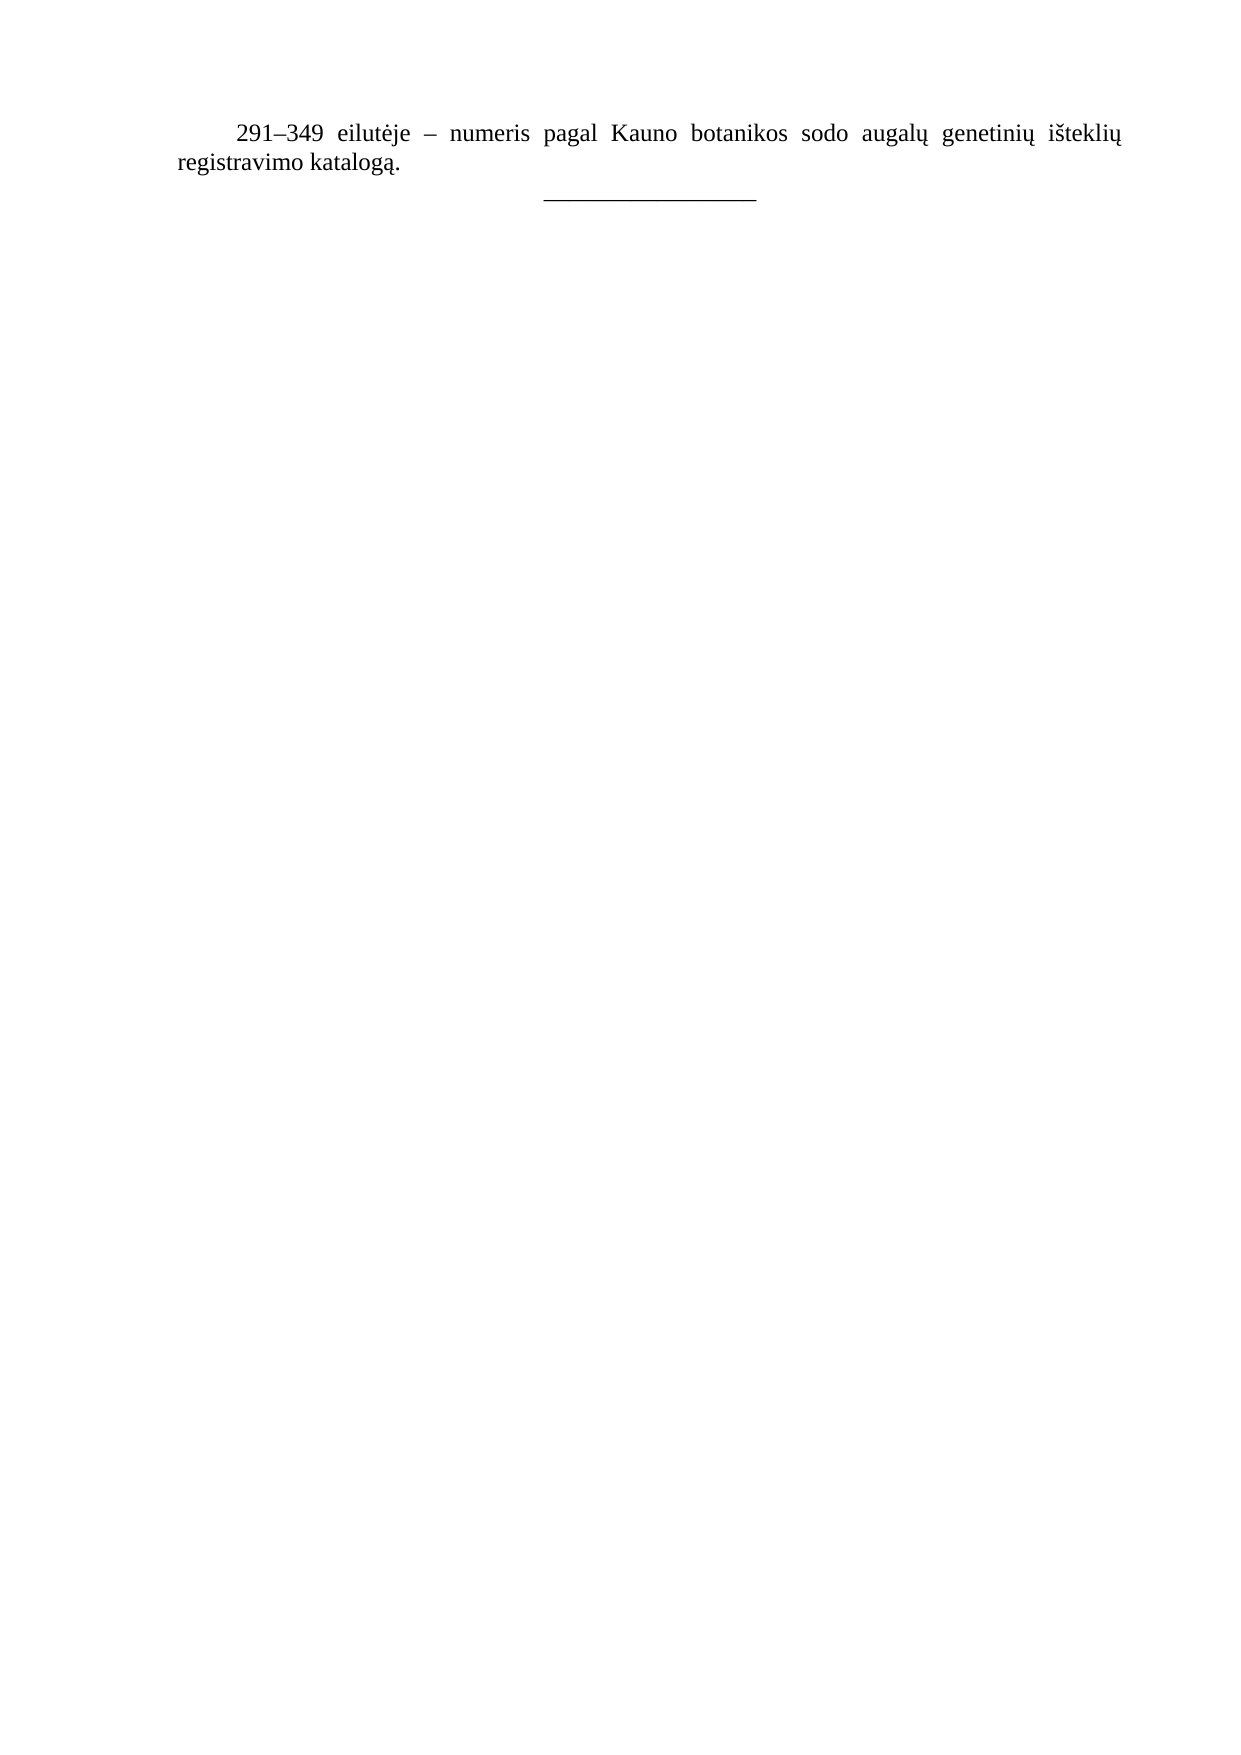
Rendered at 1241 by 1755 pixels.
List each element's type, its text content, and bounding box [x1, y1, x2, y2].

text 291–349 eilutėje – numeris pagal Kauno botanikos sodo augalų genetinių išteklių registravimo katalogą. [177, 118, 1122, 176]
text _________________ [177, 176, 1122, 204]
